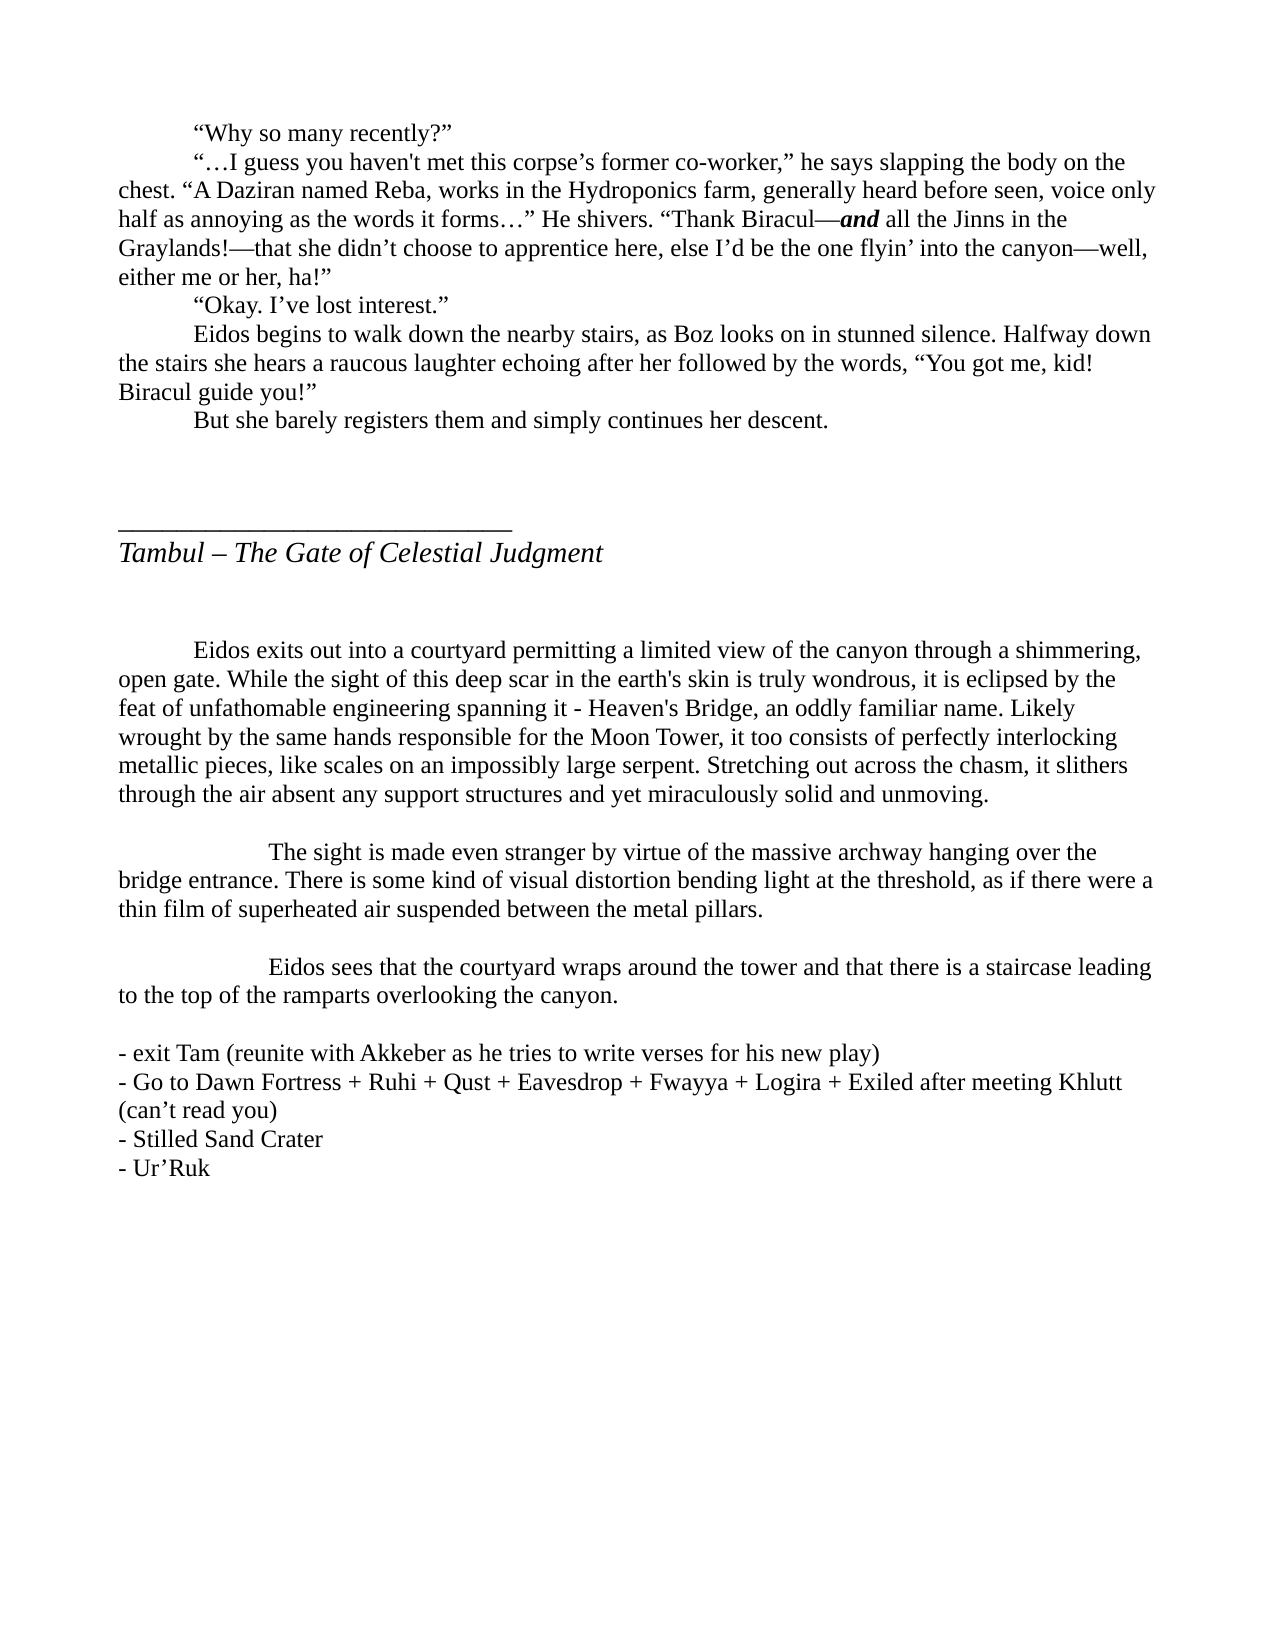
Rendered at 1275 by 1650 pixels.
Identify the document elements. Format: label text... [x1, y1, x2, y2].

text “Why so many recently?” [118, 118, 1157, 147]
text Tambul – The Gate of Celestial Judgment [118, 535, 1157, 568]
text But she barely registers them and simply continues her descent. [118, 406, 1157, 434]
text - Stilled Sand Crater [118, 1124, 1157, 1153]
text - Go to Dawn Fortress + Ruhi + Qust + Eavesdrop + Fwayya + Logira + Exiled after meeting Khlutt (can’t read you) [118, 1067, 1157, 1124]
text The sight is made even stranger by virtue of the massive archway hanging over the bridge entrance. There is some kind of visual distortion bending light at the threshold, as if there were a thin film of superheated air suspended between the metal pillars. [118, 837, 1157, 923]
text - Ur’Ruk [118, 1153, 1157, 1182]
text ___________________________ [118, 501, 1157, 535]
text “…I guess you haven't met this corpse’s former co-worker,” he says slapping the body on the chest. “A Daziran named Reba, works in the Hydroponics farm, generally heard before seen, voice only half as annoying as the words it forms…” He shivers. “Thank Biracul—and all the Jinns in the Graylands!—that she didn’t choose to apprentice here, else I’d be the one flyin’ into the canyon—well, either me or her, ha!” [118, 147, 1157, 291]
text Eidos begins to walk down the nearby stairs, as Boz looks on in stunned silence. Halfway down the stairs she hears a raucous laughter echoing after her followed by the words, “You got me, kid! Biracul guide you!” [118, 319, 1157, 406]
text “Okay. I’ve lost interest.” [118, 291, 1157, 319]
text Eidos sees that the courtyard wraps around the tower and that there is a staircase leading to the top of the ramparts overlooking the canyon. [118, 952, 1157, 1009]
text Eidos exits out into a courtyard permitting a limited view of the canyon through a shimmering, open gate. While the sight of this deep scar in the earth's skin is truly wondrous, it is eclipsed by the feat of unfathomable engineering spanning it - Heaven's Bridge, an oddly familiar name. Likely wrought by the same hands responsible for the Moon Tower, it too consists of perfectly interlocking metallic pieces, like scales on an impossibly large serpent. Stretching out across the chasm, it slithers through the air absent any support structures and yet miraculously solid and unmoving. [118, 636, 1157, 808]
text - exit Tam (reunite with Akkeber as he tries to write verses for his new play) [118, 1038, 1157, 1067]
